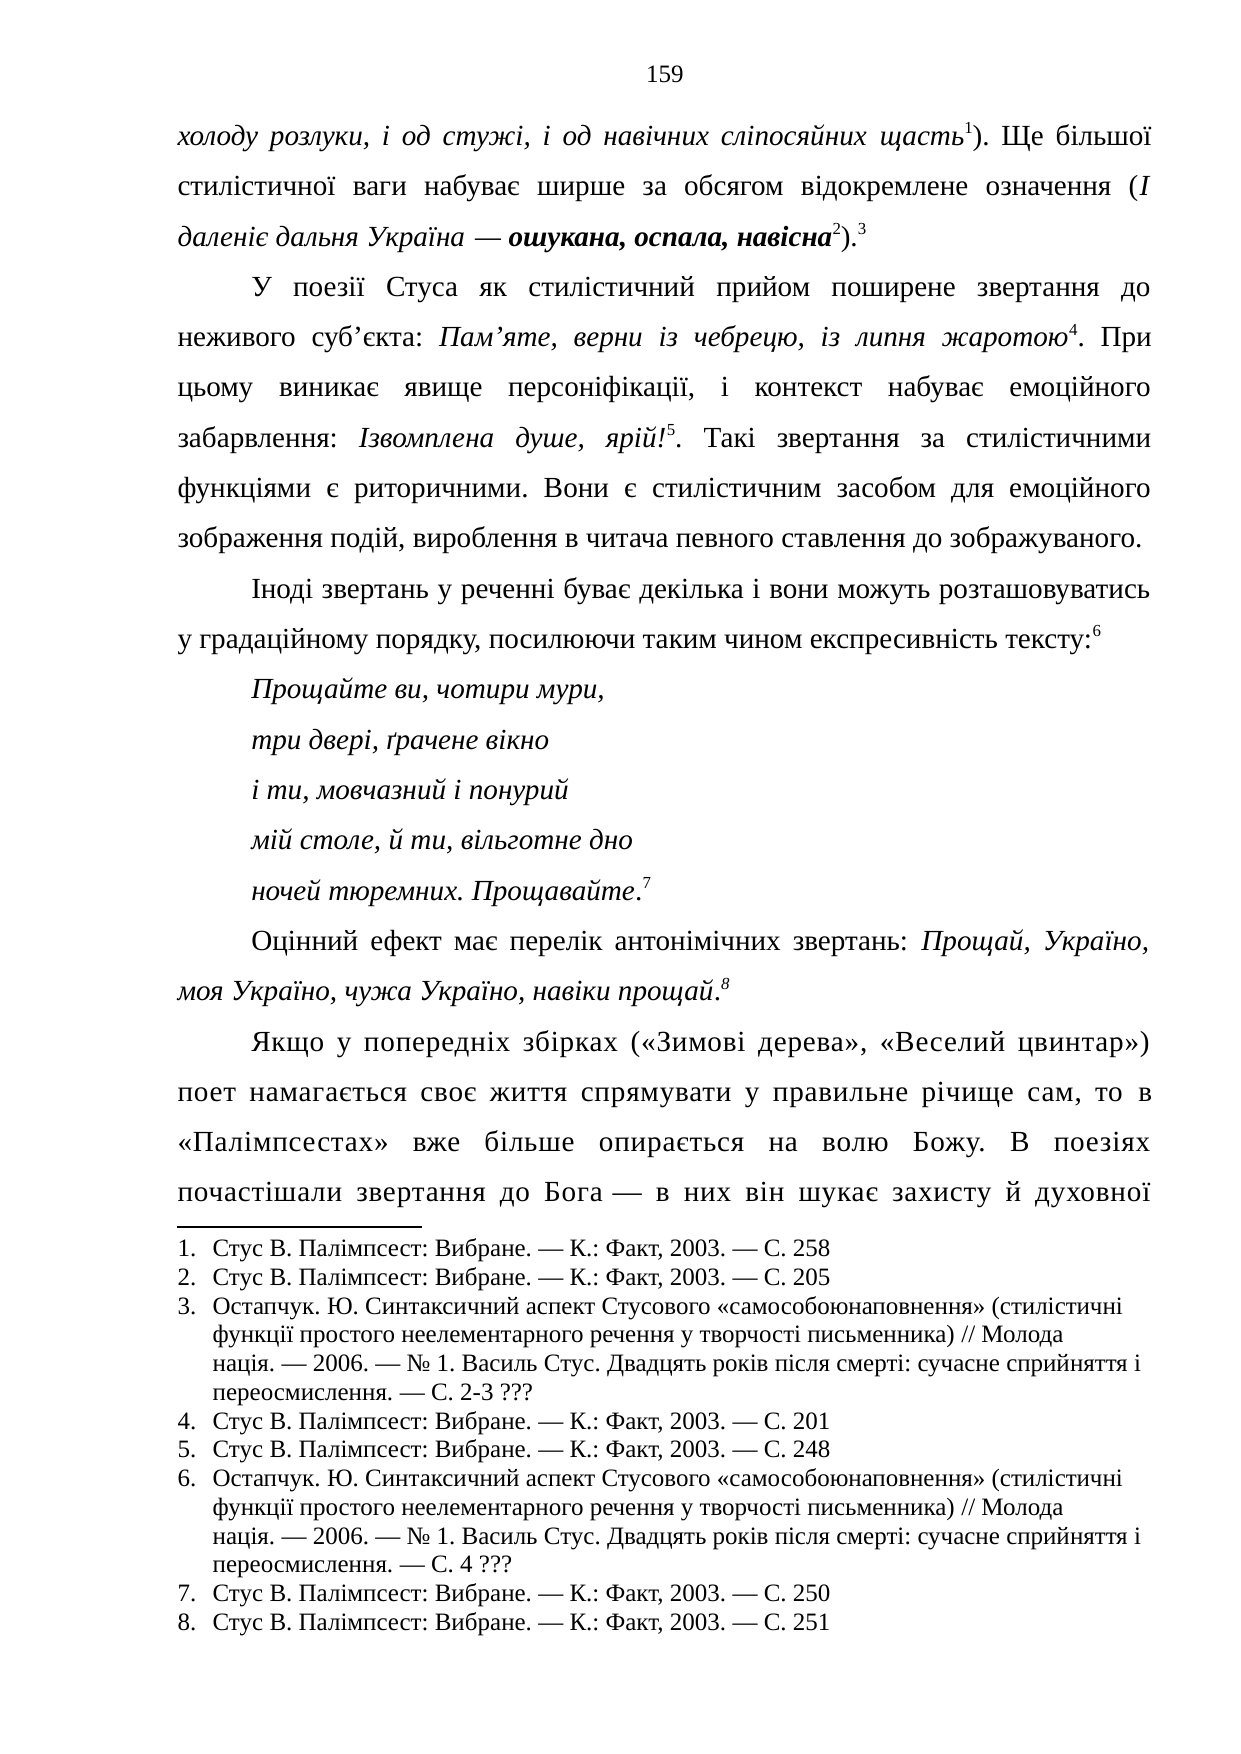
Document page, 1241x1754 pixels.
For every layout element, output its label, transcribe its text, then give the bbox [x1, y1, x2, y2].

text Іноді звертань у реченні буває декілька і вони можуть розташовуватись у градаційному порядку, посилюючи таким чином експресивність тексту: [177, 571, 1152, 655]
text три двері, ґрачене вікно [177, 722, 1152, 755]
text Стус В. Палімпсест: Вибране. — К.: Факт, 2003. — С. 258 [177, 1233, 1152, 1262]
text Остапчук. Ю. Синтаксичний аспект Стусового «самособоюнаповнення» (стилістичні функції простого неелементарного речення у творчості письменника) // Молода нація. — 2006. — № 1. Василь Стус. Двадцять років після смерті: сучасне сприйняття і переосмислення. — С. 4 ??? [177, 1463, 1152, 1578]
text і ти, мовчазний і понурий [177, 772, 1152, 806]
text Прощайте ви, чотири мури, [177, 671, 1152, 705]
text Якщо у попередніх збірках («Зимові дерева», «Веселий цвинтар») поет намагається своє життя спрямувати у правильне річище сам, то в «Палімпсестах» вже більше опирається на волю Божу. В поезіях почастішали звертання до Бога — в них він шукає захисту й духовної [177, 1024, 1152, 1208]
text У поезії Стуса як стилістичний прийом поширене звертання до неживого суб’єкта: Пам’яте, верни із чебрецю, із липня жаротою. При цьому виникає явище персоніфікації, і контекст набуває емоційного забарвлення: Ізвомплена душе, ярій!. Такі звертання за стилістичними функціями є риторичними. Вони є стилістичним засобом для емоційного зображення подій, вироблення в читача певного ставлення до зображуваного. [177, 269, 1152, 554]
text холоду розлуки, і од стужі, і од навічних сліпосяйних щасть). Ще більшої стилістичної ваги набуває ширше за обсягом відокремлене означення (І даленіє дальня Україна — ошукана, оспала, навісна). [177, 118, 1152, 252]
text Стус В. Палімпсест: Вибране. — К.: Факт, 2003. — С. 201 [177, 1406, 1152, 1434]
text Оцінний ефект має перелік антонімічних звертань: Прощай, Україно, моя Україно, чужа Україно, навіки прощай. [177, 923, 1152, 1007]
text Стус В. Палімпсест: Вибране. — К.: Факт, 2003. — С. 251 [177, 1607, 1152, 1636]
text Стус В. Палімпсест: Вибране. — К.: Факт, 2003. — С. 250 [177, 1578, 1152, 1607]
text мій столе, й ти, вільготне дно [177, 822, 1152, 856]
text ночей тюремних. Прощавайте. [177, 873, 1152, 906]
text Остапчук. Ю. Синтаксичний аспект Стусового «самособоюнаповнення» (стилістичні функції простого неелементарного речення у творчості письменника) // Молода нація. — 2006. — № 1. Василь Стус. Двадцять років після смерті: сучасне сприйняття і переосмислення. — С. 2‑3 ??? [177, 1291, 1152, 1406]
text Стус В. Палімпсест: Вибране. — К.: Факт, 2003. — С. 205 [177, 1262, 1152, 1291]
text Стус В. Палімпсест: Вибране. — К.: Факт, 2003. — С. 248 [177, 1434, 1152, 1463]
